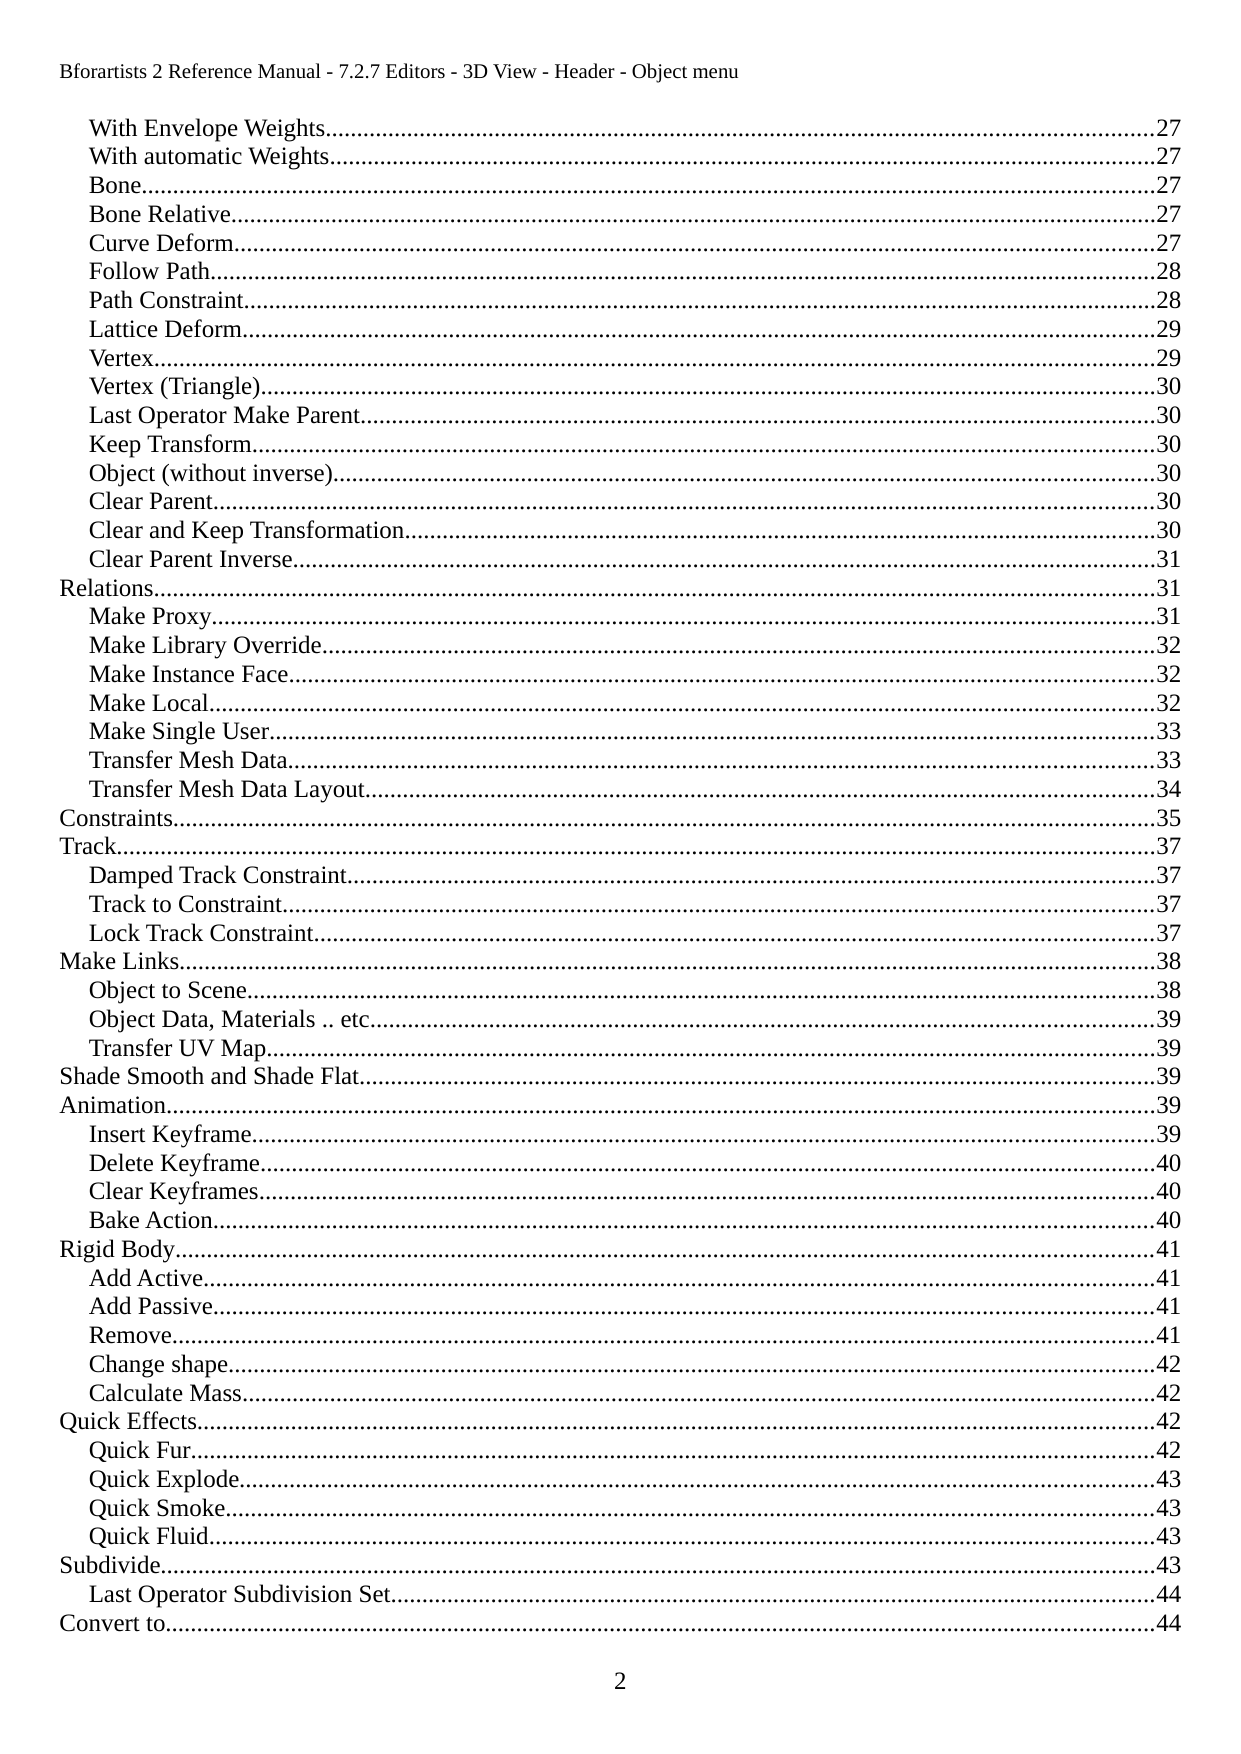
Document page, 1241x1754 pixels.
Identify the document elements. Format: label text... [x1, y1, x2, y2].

text Remove 41 [88, 1320, 1181, 1349]
text Make Instance Face 32 [88, 659, 1181, 688]
text Lattice Deform 29 [88, 314, 1181, 343]
text Quick Fluid 43 [88, 1521, 1181, 1550]
text Vertex (Triangle) 30 [88, 371, 1181, 400]
text Rigid Body 41 [59, 1234, 1181, 1263]
text Shade Smooth and Shade Flat 39 [59, 1061, 1181, 1090]
text Damped Track Constraint 37 [88, 860, 1181, 889]
text Last Operator Subdivision Set 44 [88, 1579, 1181, 1608]
text Quick Explode 43 [88, 1464, 1181, 1493]
text Make Proxy 31 [88, 601, 1181, 630]
text Vertex 29 [88, 343, 1181, 371]
text Make Single User 33 [88, 716, 1181, 745]
text Clear Parent 30 [88, 486, 1181, 515]
text Curve Deform 27 [88, 228, 1181, 256]
text With automatic Weights 27 [88, 141, 1181, 170]
text Relations 31 [59, 573, 1181, 601]
text Quick Effects 42 [59, 1406, 1181, 1435]
text Clear Keyframes 40 [88, 1176, 1181, 1205]
text Clear Parent Inverse 31 [88, 544, 1181, 573]
text Add Active 41 [88, 1263, 1181, 1291]
text Keep Transform 30 [88, 429, 1181, 458]
text With Envelope Weights 27 [88, 113, 1181, 141]
text Follow Path 28 [88, 256, 1181, 285]
text Subdivide 43 [59, 1550, 1181, 1579]
text Change shape 42 [88, 1349, 1181, 1378]
text Track to Constraint 37 [88, 889, 1181, 918]
text Calculate Mass 42 [88, 1378, 1181, 1406]
text Bone Relative 27 [88, 199, 1181, 228]
text Convert to 44 [59, 1608, 1181, 1636]
text Delete Keyframe 40 [88, 1148, 1181, 1176]
text Animation 39 [59, 1090, 1181, 1119]
text Make Links 38 [59, 946, 1181, 975]
text Object (without inverse) 30 [88, 458, 1181, 486]
text Transfer UV Map 39 [88, 1033, 1181, 1061]
text Make Local 32 [88, 688, 1181, 716]
text Quick Smoke 43 [88, 1493, 1181, 1521]
text Last Operator Make Parent 30 [88, 400, 1181, 429]
text Transfer Mesh Data Layout 34 [88, 774, 1181, 803]
text Lock Track Constraint 37 [88, 918, 1181, 946]
text Clear and Keep Transformation 30 [88, 515, 1181, 544]
text Add Passive 41 [88, 1291, 1181, 1320]
text Path Constraint 28 [88, 285, 1181, 314]
text Constraints 35 [59, 803, 1181, 831]
text Bake Action 40 [88, 1205, 1181, 1234]
text Quick Fur 42 [88, 1435, 1181, 1464]
text Object to Scene 38 [88, 975, 1181, 1004]
text Track 37 [59, 831, 1181, 860]
text Transfer Mesh Data 33 [88, 745, 1181, 774]
text Make Library Override 32 [88, 630, 1181, 659]
text Bone 27 [88, 170, 1181, 199]
text Insert Keyframe 39 [88, 1119, 1181, 1148]
text Object Data, Materials .. etc 39 [88, 1004, 1181, 1033]
